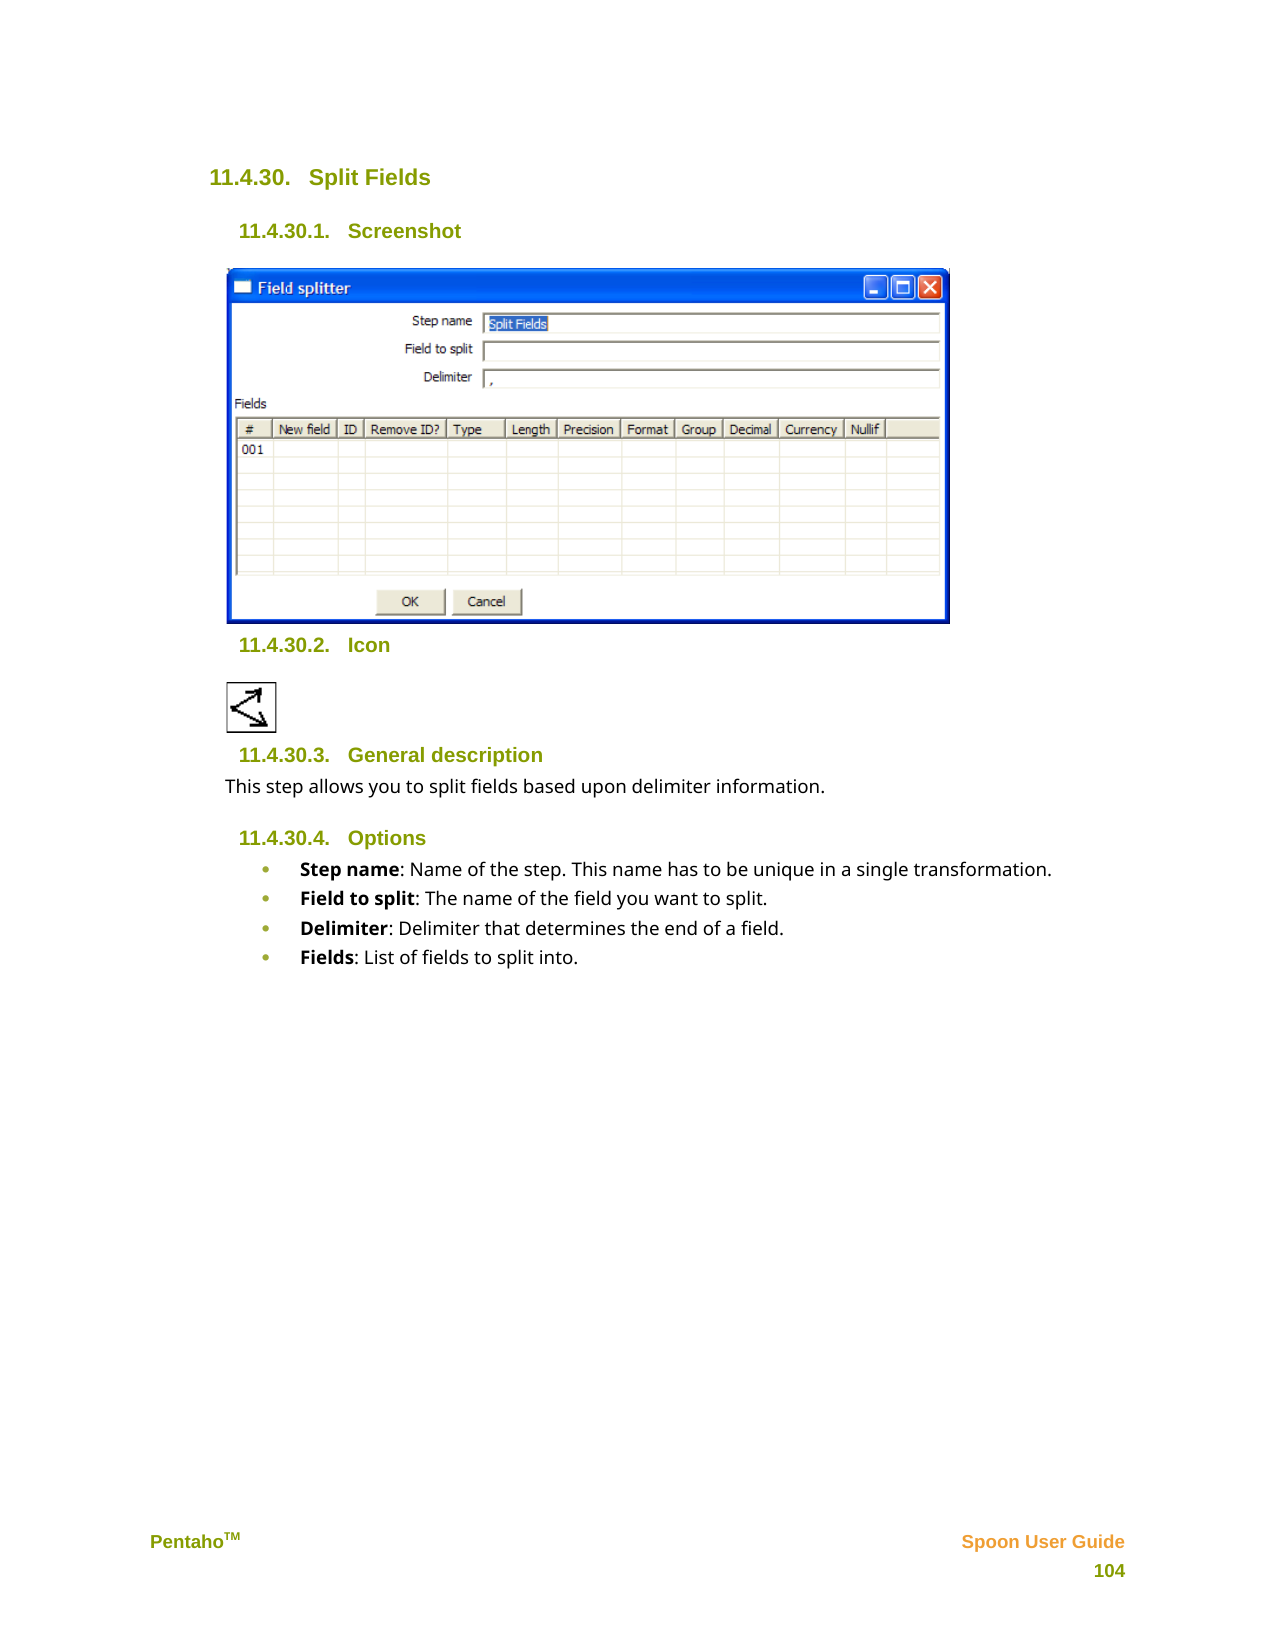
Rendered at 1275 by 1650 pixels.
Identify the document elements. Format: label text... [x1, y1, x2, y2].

subtitle Icon [239, 264, 1125, 660]
subtitle Split Fields [209, 157, 1125, 192]
list Delimiter: Delimiter that determines the end of a field. [262, 912, 1125, 941]
subtitle Options [239, 818, 1125, 853]
subtitle Screenshot [239, 211, 1125, 246]
list Step name: Name of the step. This name has to be unique in a single transformation. [262, 853, 1125, 882]
picture [226, 682, 277, 733]
text This step allows you to split fields based upon delimiter information. [225, 770, 1125, 799]
subtitle General description [225, 679, 1125, 769]
list Fields: List of fields to split into. [262, 941, 1125, 970]
list Field to split: The name of the field you want to split. [262, 882, 1125, 912]
